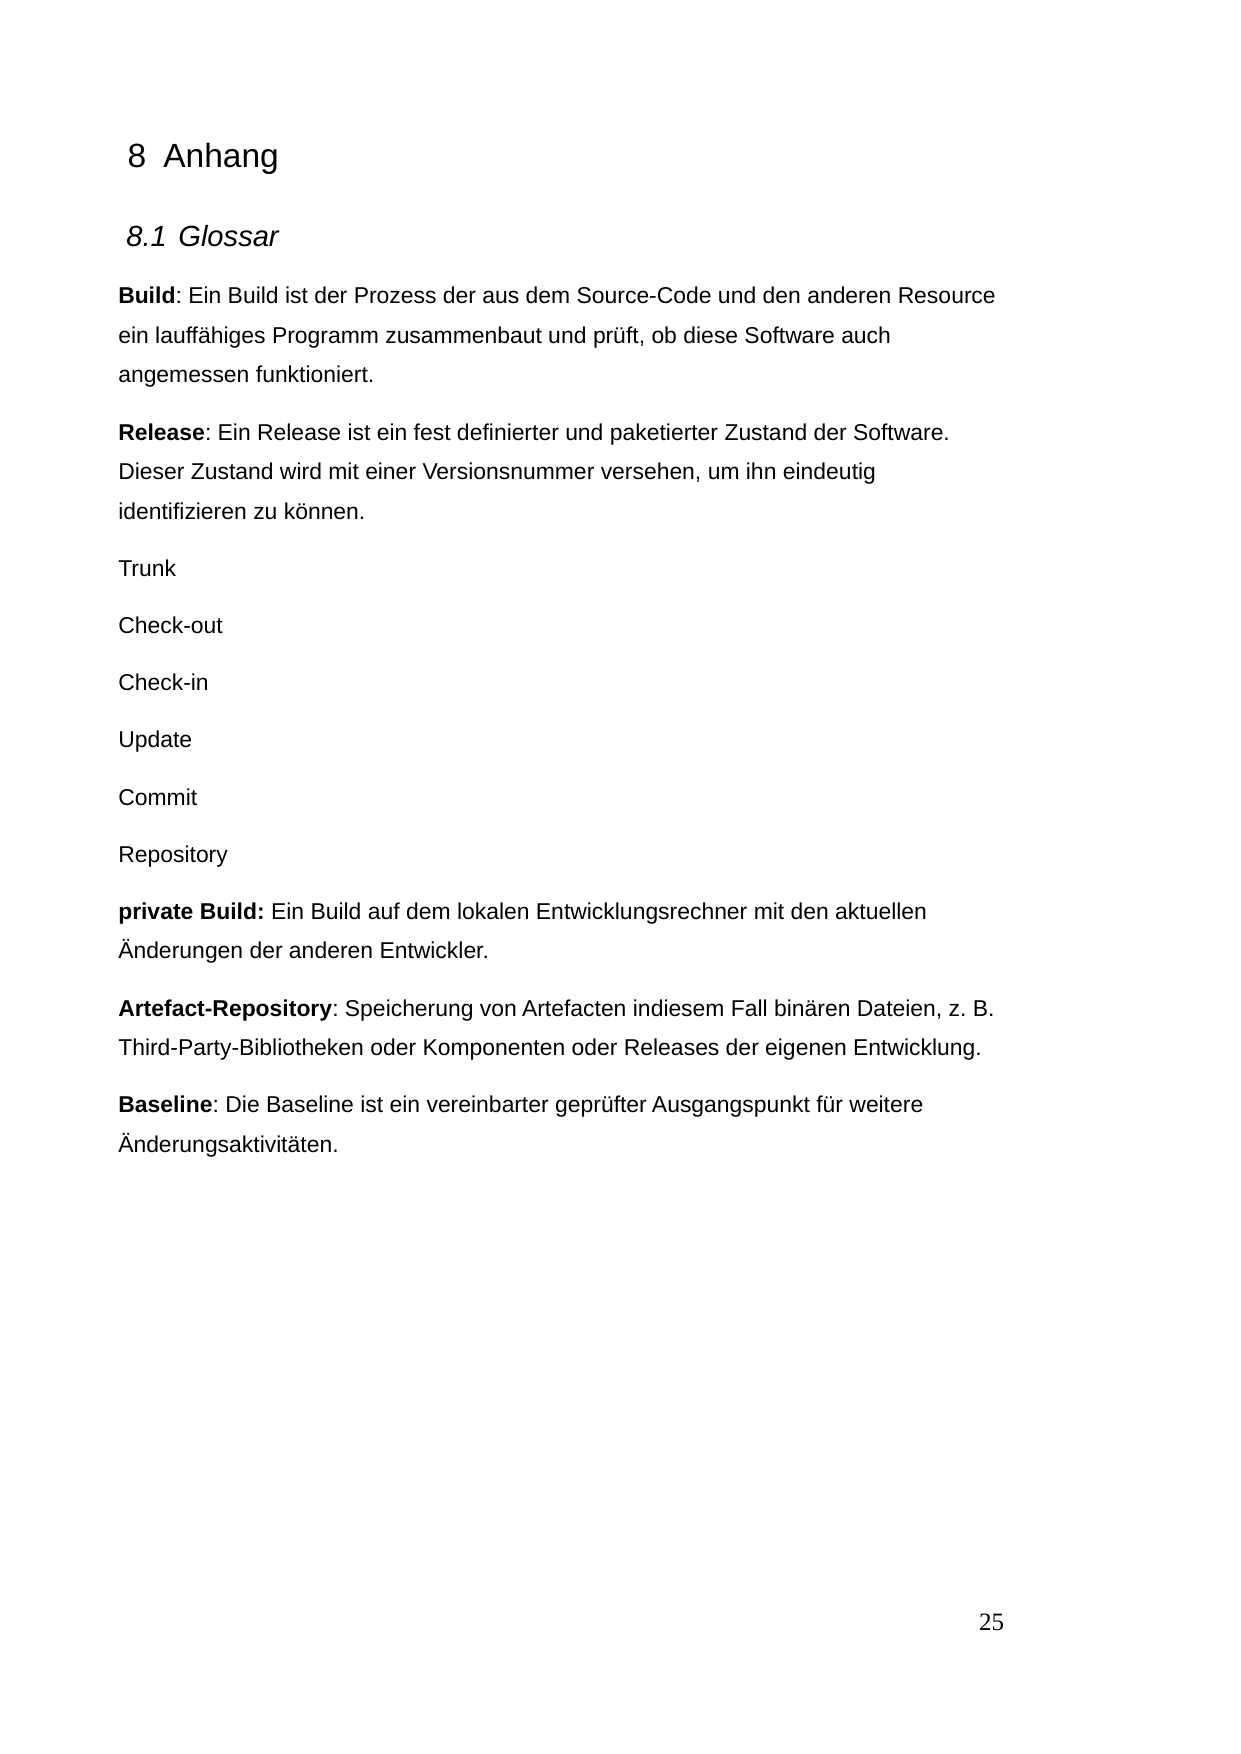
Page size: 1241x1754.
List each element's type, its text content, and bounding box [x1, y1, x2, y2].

text private Build: Ein Build auf dem lokalen Entwicklungsrechner mit den aktuellen Änderungen der anderen Entwickler. [118, 898, 1004, 964]
subtitle Anhang [118, 136, 1004, 174]
text Check-in [118, 669, 1004, 696]
text Build: Ein Build ist der Prozess der aus dem Source-Code und den anderen Resource ein lauffähiges Programm zusammenbaut und prüft, ob diese Software auch angemessen funktioniert. [118, 282, 1004, 388]
text Trunk [118, 555, 1004, 581]
text Artefact-Repository: Speicherung von Artefacten indiesem Fall binären Dateien, z. B. Third-Party-Bibliotheken oder Komponenten oder Releases der eigenen Entwicklung. [118, 994, 1004, 1060]
text Repository [118, 841, 1004, 867]
text Update [118, 726, 1004, 753]
text Check-out [118, 612, 1004, 638]
text Commit [118, 783, 1004, 810]
text Baseline: Die Baseline ist ein vereinbarter geprüfter Ausgangspunkt für weitere Änderungsaktivitäten. [118, 1091, 1004, 1157]
subtitle Glossar [118, 219, 1004, 252]
text Release: Ein Release ist ein fest definierter und paketierter Zustand der Software. Dieser Zustand wird mit einer Versionsnummer versehen, um ihn eindeutig identifizieren zu können. [118, 419, 1004, 524]
